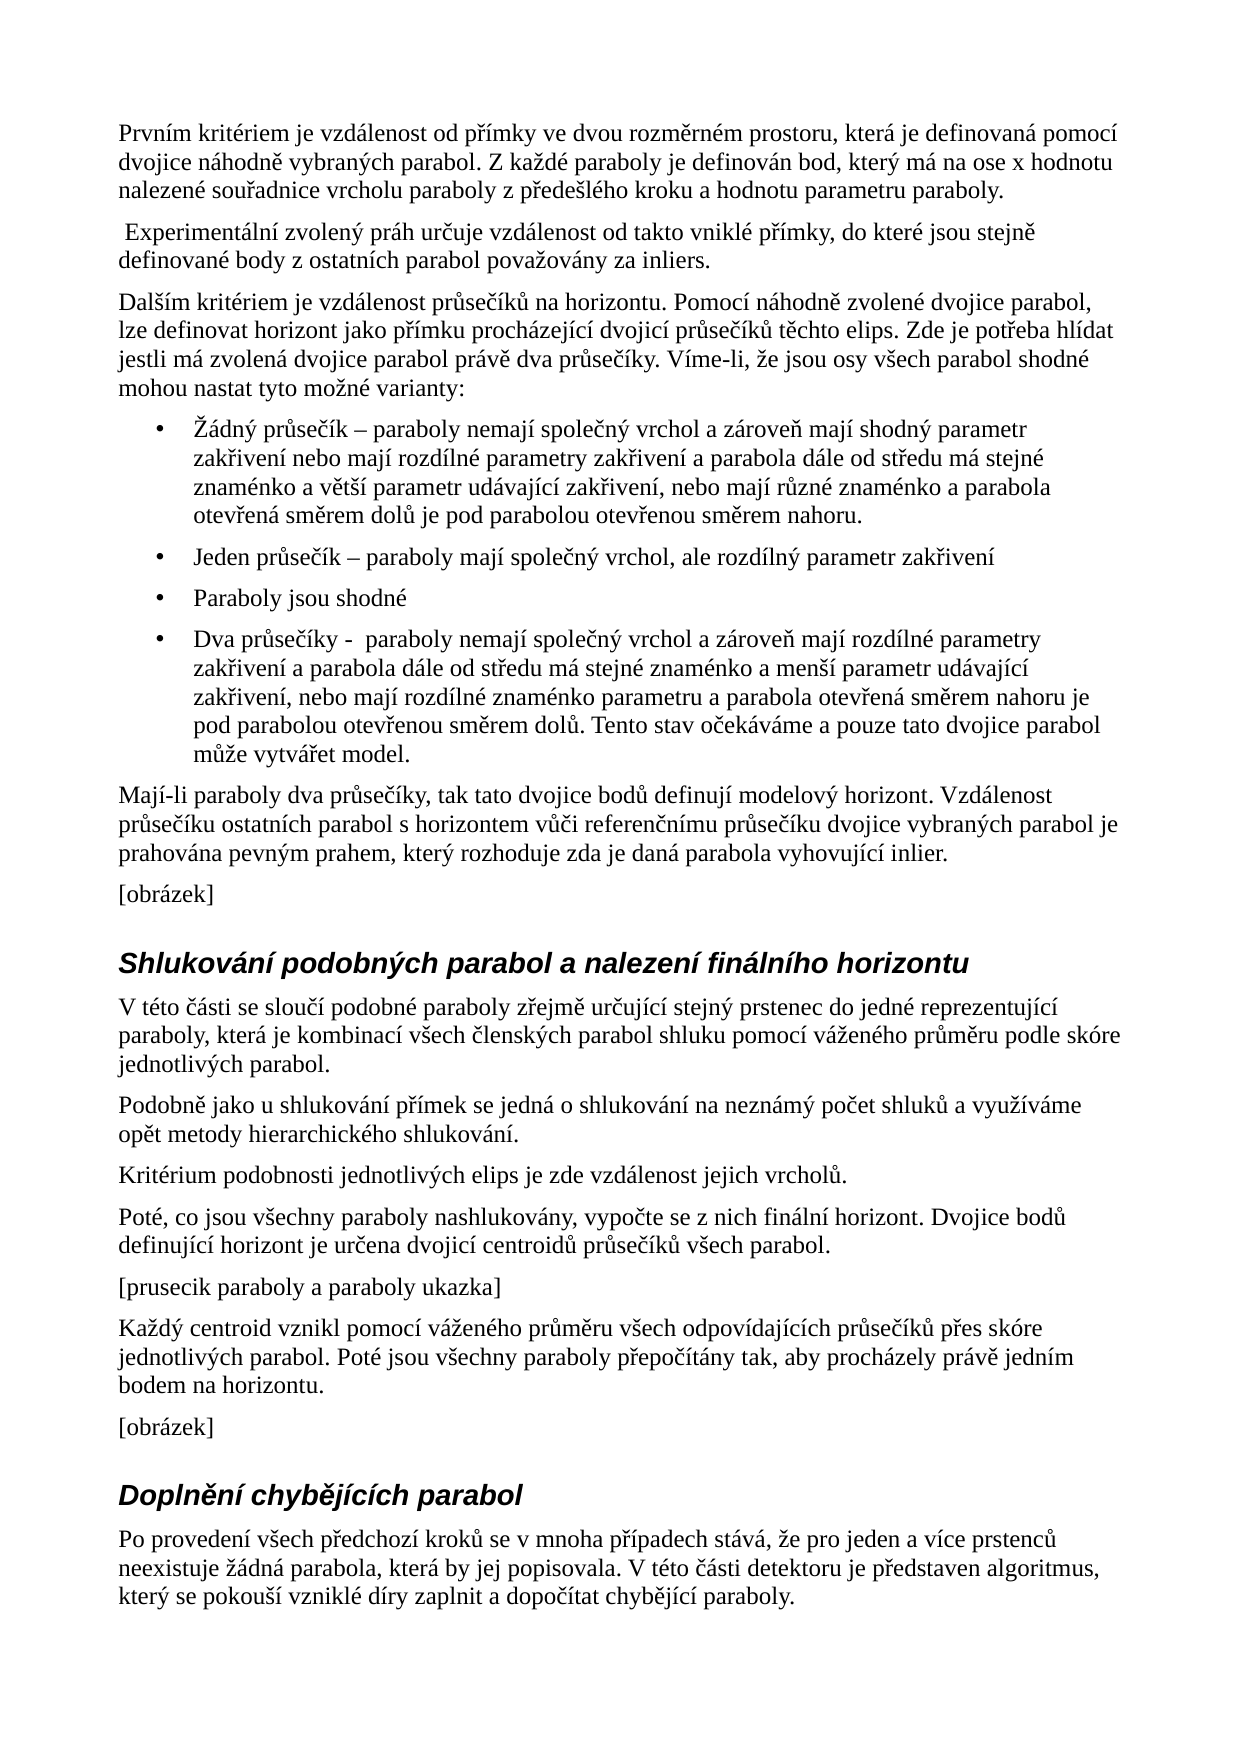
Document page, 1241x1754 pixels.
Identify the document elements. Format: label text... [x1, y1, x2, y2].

list Paraboly jsou shodné [156, 583, 1122, 612]
text Experimentální zvolený práh určuje vzdálenost od takto vniklé přímky, do které jsou stejně definované body z ostatních parabol považovány za inliers. [118, 217, 1122, 274]
text [obrázek] [118, 1412, 1122, 1440]
list Žádný průsečík – paraboly nemají společný vrchol a zároveň mají shodný parametr zakřivení nebo mají rozdílné parametry zakřivení a parabola dále od středu má stejné znaménko a větší parametr udávající zakřivení, nebo mají různé znaménko a parabola otevřená směrem dolů je pod parabolou otevřenou směrem nahoru. [156, 414, 1122, 529]
text Podobně jako u shlukování přímek se jedná o shlukování na neznámý počet shluků a využíváme opět metody hierarchického shlukování. [118, 1090, 1122, 1148]
text V této části se sloučí podobné paraboly zřejmě určující stejný prstenec do jedné reprezentující paraboly, která je kombinací všech členských parabol shluku pomocí váženého průměru podle skóre jednotlivých parabol. [118, 992, 1122, 1078]
text Po provedení všech předchozí kroků se v mnoha případech stává, že pro jeden a více prstenců neexistuje žádná parabola, která by jej popisovala. V této části detektoru je představen algoritmus, který se pokouší vzniklé díry zaplnit a dopočítat chybějící paraboly. [118, 1524, 1122, 1610]
text Dalším kritériem je vzdálenost průsečíků na horizontu. Pomocí náhodně zvolené dvojice parabol, lze definovat horizont jako přímku procházející dvojicí průsečíků těchto elips. Zde je potřeba hlídat jestli má zvolená dvojice parabol právě dva průsečíky. Víme-li, že jsou osy všech parabol shodné mohou nastat tyto možné varianty: [118, 287, 1122, 402]
text Prvním kritériem je vzdálenost od přímky ve dvou rozměrném prostoru, která je definovaná pomocí dvojice náhodně vybraných parabol. Z každé paraboly je definován bod, který má na ose x hodnotu nalezené souřadnice vrcholu paraboly z předešlého kroku a hodnotu parametru paraboly. [118, 118, 1122, 204]
text Každý centroid vznikl pomocí váženého průměru všech odpovídajících průsečíků přes skóre jednotlivých parabol. Poté jsou všechny paraboly přepočítány tak, aby procházely právě jedním bodem na horizontu. [118, 1313, 1122, 1399]
subtitle Doplnění chybějících parabol [118, 1478, 1122, 1511]
text Kritérium podobnosti jednotlivých elips je zde vzdálenost jejich vrcholů. [118, 1160, 1122, 1189]
text Mají-li paraboly dva průsečíky, tak tato dvojice bodů definují modelový horizont. Vzdálenost průsečíku ostatních parabol s horizontem vůči referenčnímu průsečíku dvojice vybraných parabol je prahována pevným prahem, který rozhoduje zda je daná parabola vyhovující inlier. [118, 781, 1122, 867]
text [obrázek] [118, 879, 1122, 908]
list Dva průsečíky - paraboly nemají společný vrchol a zároveň mají rozdílné parametry zakřivení a parabola dále od středu má stejné znaménko a menší parametr udávající zakřivení, nebo mají rozdílné znaménko parametru a parabola otevřená směrem nahoru je pod parabolou otevřenou směrem dolů. Tento stav očekáváme a pouze tato dvojice parabol může vytvářet model. [156, 624, 1122, 768]
subtitle Shlukování podobných parabol a nalezení finálního horizontu [118, 946, 1122, 979]
text [prusecik paraboly a paraboly ukazka] [118, 1272, 1122, 1300]
list Jeden průsečík – paraboly mají společný vrchol, ale rozdílný parametr zakřivení [156, 542, 1122, 571]
text Poté, co jsou všechny paraboly nashlukovány, vypočte se z nich finální horizont. Dvojice bodů definující horizont je určena dvojicí centroidů průsečíků všech parabol. [118, 1202, 1122, 1259]
